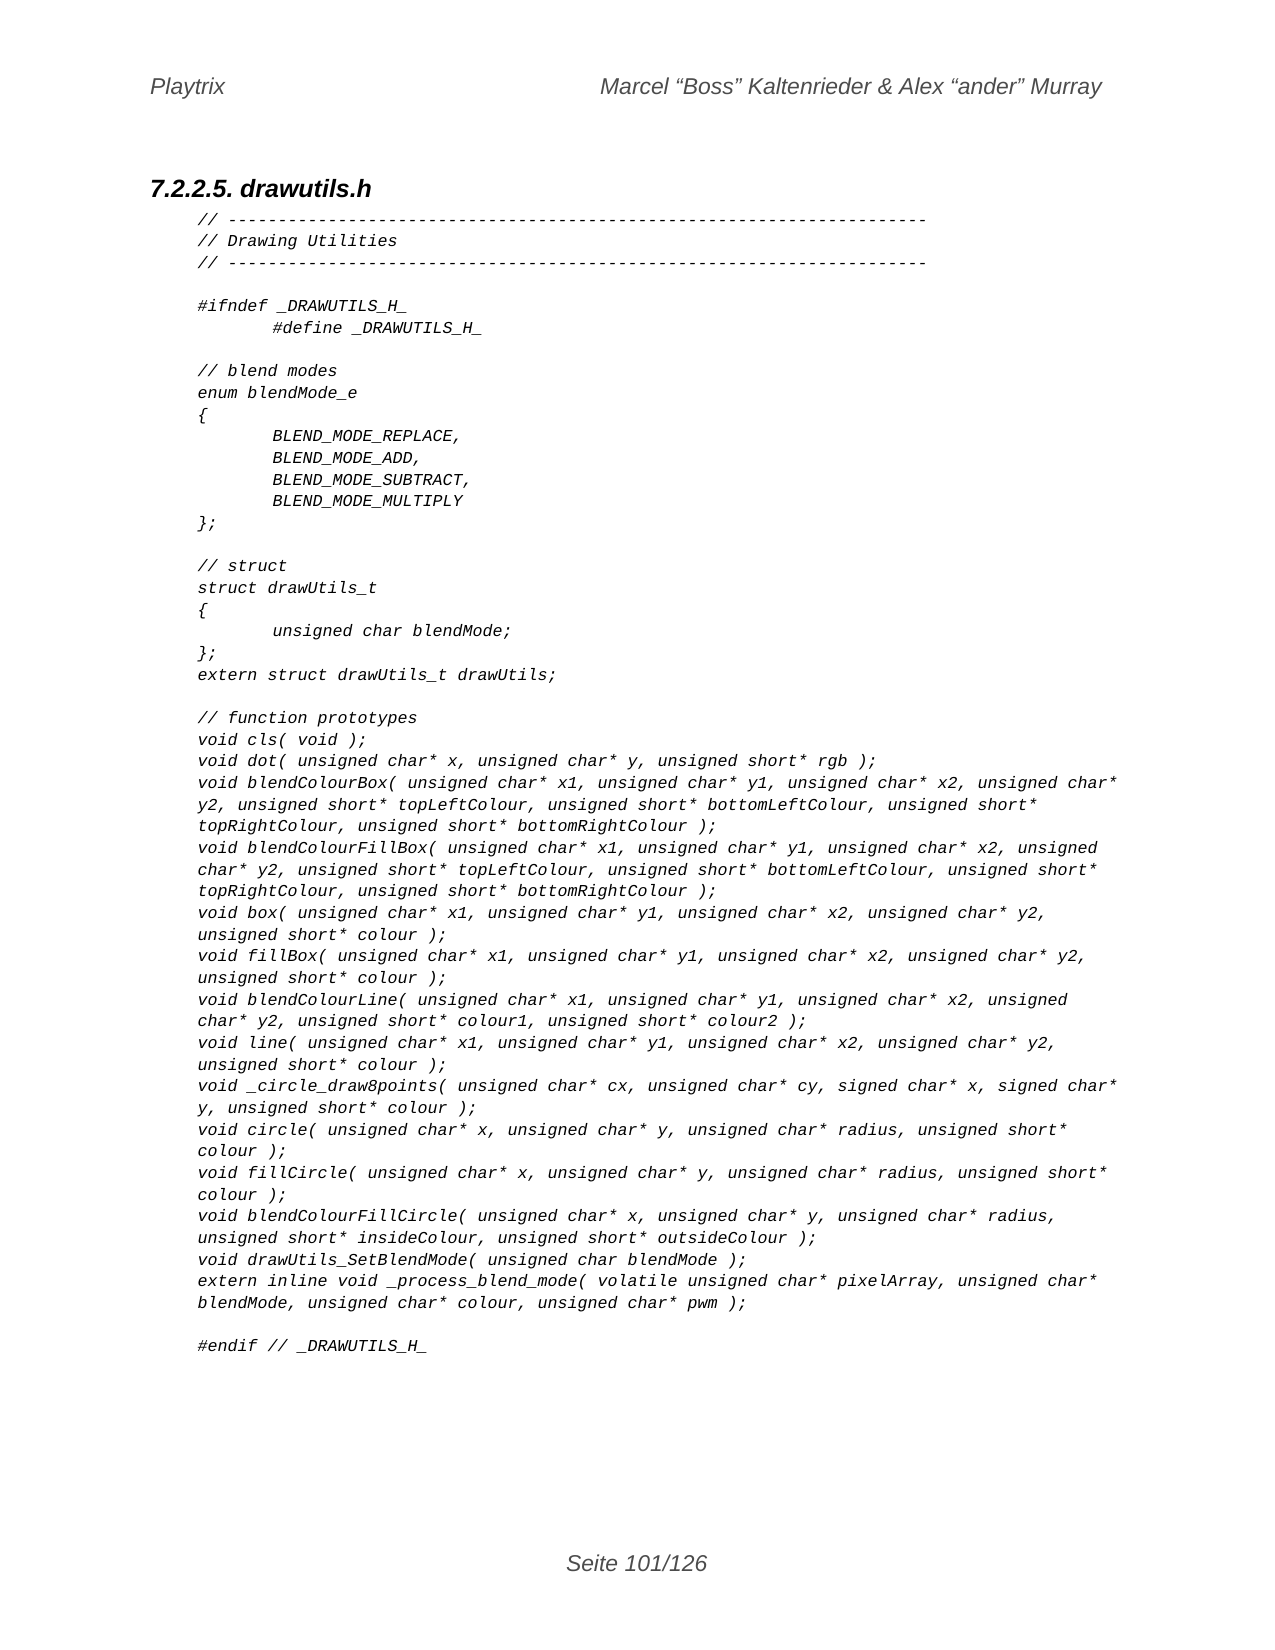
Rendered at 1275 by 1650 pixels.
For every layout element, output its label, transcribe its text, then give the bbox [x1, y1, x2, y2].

text void _circle_draw8points( unsigned char* cx, unsigned char* cy, signed char* x, signed char* y, unsigned short* colour ); [197, 1078, 1125, 1118]
text #ifndef _DRAWUTILS_H_ [197, 298, 1125, 317]
text void blendColourLine( unsigned char* x1, unsigned char* y1, unsigned char* x2, unsigned char* y2, unsigned short* colour1, unsigned short* colour2 ); [197, 991, 1125, 1032]
text extern inline void _process_blend_mode( volatile unsigned char* pixelArray, unsigned char* blendMode, unsigned char* colour, unsigned char* pwm ); [197, 1273, 1125, 1313]
text BLEND_MODE_REPLACE, [197, 428, 1125, 447]
subtitle drawutils.h [150, 175, 1125, 203]
text struct drawUtils_t [197, 579, 1125, 598]
text void blendColourFillBox( unsigned char* x1, unsigned char* y1, unsigned char* x2, unsigned char* y2, unsigned short* topLeftColour, unsigned short* bottomLeftColour, unsigned short* topRightColour, unsigned short* bottomRightColour ); [197, 839, 1125, 902]
text // ---------------------------------------------------------------------- [197, 211, 1125, 230]
text BLEND_MODE_ADD, [197, 449, 1125, 468]
text unsigned char blendMode; [197, 623, 1125, 642]
text { [197, 601, 1125, 620]
text }; [197, 514, 1125, 533]
text void blendColourBox( unsigned char* x1, unsigned char* y1, unsigned char* x2, unsigned char* y2, unsigned short* topLeftColour, unsigned short* bottomLeftColour, unsigned short* topRightColour, unsigned short* bottomRightColour ); [197, 774, 1125, 837]
text // struct [197, 558, 1125, 577]
text // ---------------------------------------------------------------------- [197, 254, 1125, 273]
text // Drawing Utilities [197, 233, 1125, 252]
text #endif // _DRAWUTILS_H_ [197, 1338, 1125, 1357]
text void fillCircle( unsigned char* x, unsigned char* y, unsigned char* radius, unsigned short* colour ); [197, 1164, 1125, 1205]
text extern struct drawUtils_t drawUtils; [197, 666, 1125, 685]
text { [197, 406, 1125, 425]
text void drawUtils_SetBlendMode( unsigned char blendMode ); [197, 1251, 1125, 1270]
text void circle( unsigned char* x, unsigned char* y, unsigned char* radius, unsigned short* colour ); [197, 1121, 1125, 1162]
text BLEND_MODE_SUBTRACT, [197, 471, 1125, 490]
text enum blendMode_e [197, 384, 1125, 403]
text void dot( unsigned char* x, unsigned char* y, unsigned short* rgb ); [197, 753, 1125, 772]
text // function prototypes [197, 709, 1125, 728]
text void cls( void ); [197, 731, 1125, 750]
text // blend modes [197, 363, 1125, 382]
text #define _DRAWUTILS_H_ [197, 319, 1125, 338]
text void line( unsigned char* x1, unsigned char* y1, unsigned char* x2, unsigned char* y2, unsigned short* colour ); [197, 1034, 1125, 1075]
text }; [197, 644, 1125, 663]
text void fillBox( unsigned char* x1, unsigned char* y1, unsigned char* x2, unsigned char* y2, unsigned short* colour ); [197, 948, 1125, 988]
text BLEND_MODE_MULTIPLY [197, 493, 1125, 512]
text void blendColourFillCircle( unsigned char* x, unsigned char* y, unsigned char* radius, unsigned short* insideColour, unsigned short* outsideColour ); [197, 1208, 1125, 1248]
text void box( unsigned char* x1, unsigned char* y1, unsigned char* x2, unsigned char* y2, unsigned short* colour ); [197, 904, 1125, 945]
